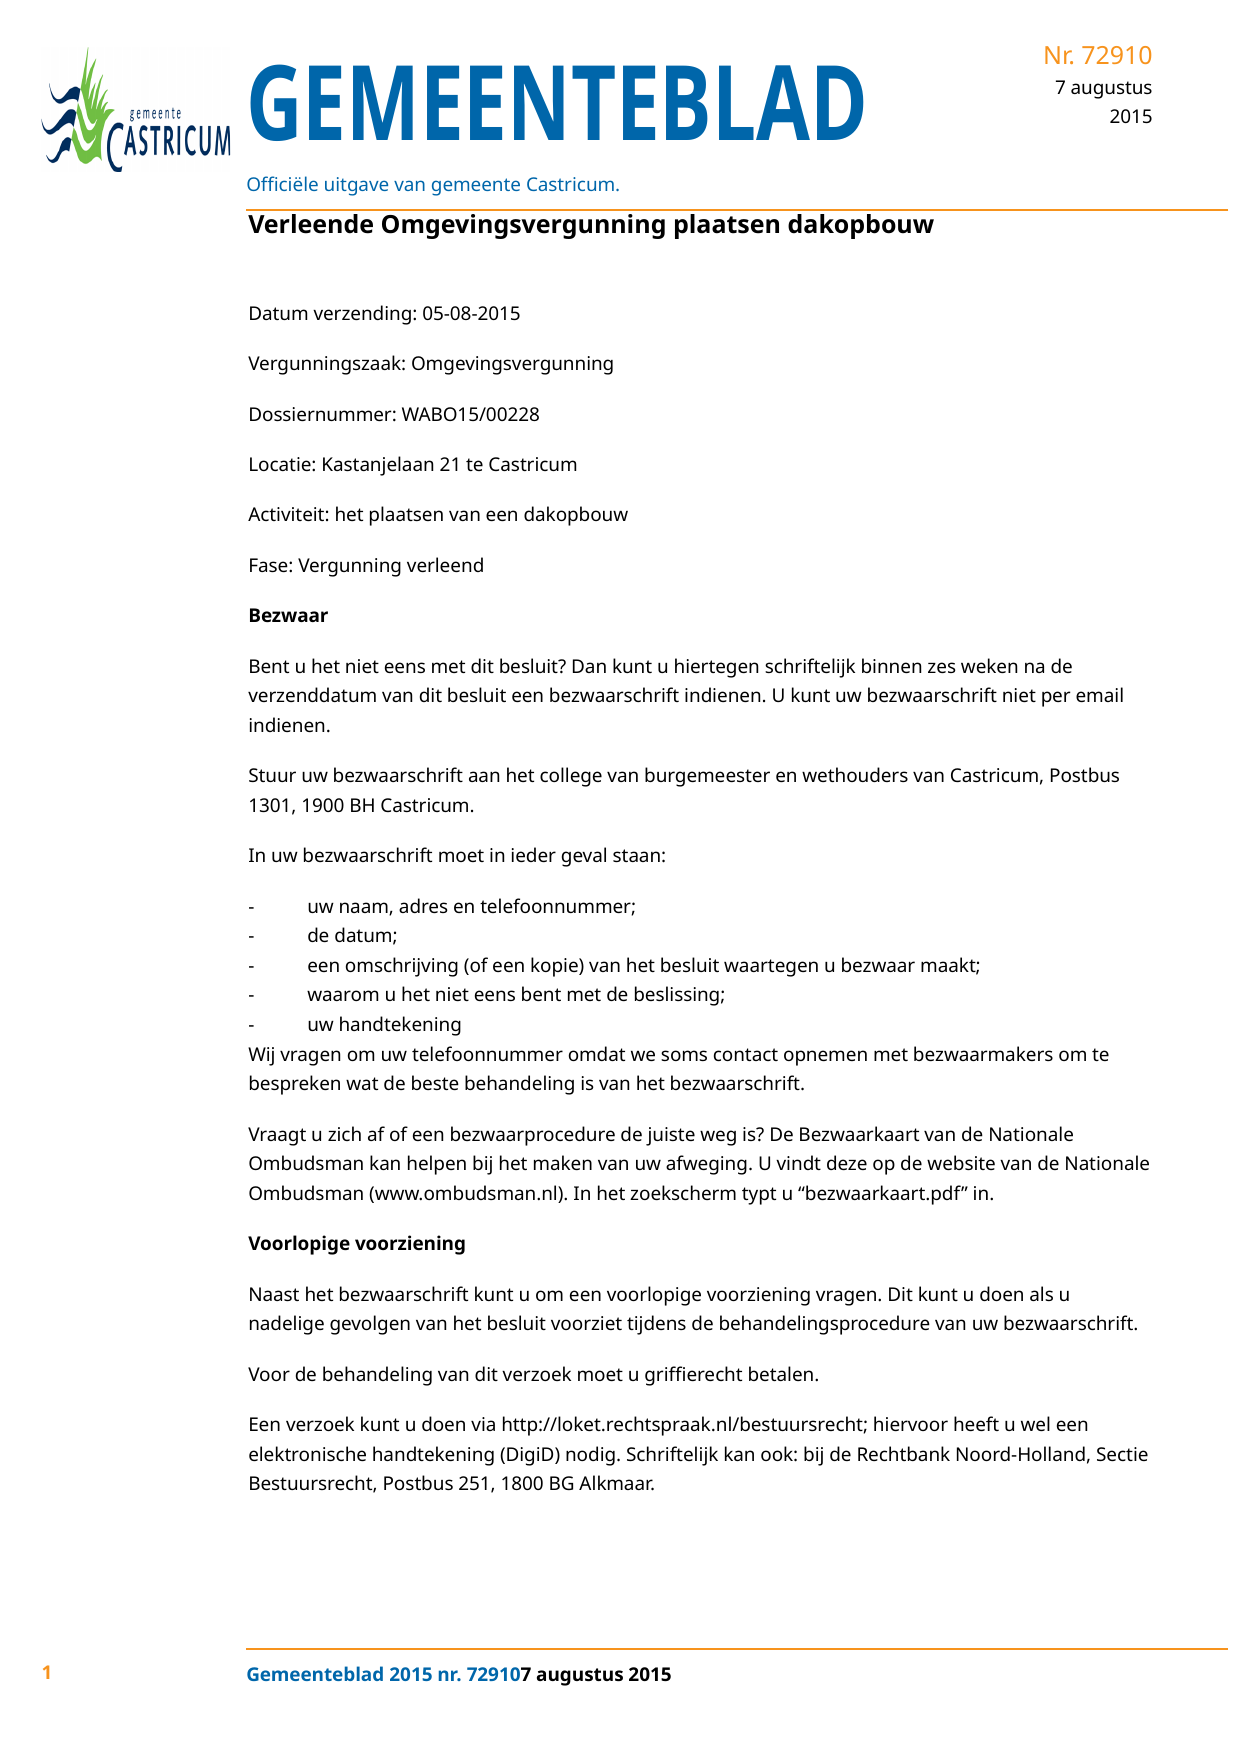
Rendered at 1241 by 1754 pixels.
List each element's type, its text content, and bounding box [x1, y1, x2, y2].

text Naast het bezwaarschrift kunt u om een voorlopige voorziening vragen. Dit kunt u doen als u nadelige gevolgen van het besluit voorziet tijdens de behandelingsprocedure van uw bezwaarschrift. [248, 1281, 1152, 1336]
text Verleende Omgevingsvergunning plaatsen dakopbouw [248, 211, 1152, 241]
list uw handtekening [248, 1011, 1152, 1037]
text Voor de behandeling van dit verzoek moet u griffierecht betalen. [248, 1361, 1152, 1386]
text Voorlopige voorziening [248, 1230, 1152, 1256]
text Wij vragen om uw telefoonnummer omdat we soms contact opnemen met bezwaarmakers om te bespreken wat de beste behandeling is van het bezwaarschrift. [248, 1041, 1152, 1096]
text Fase: Vergunning verleend [248, 552, 1152, 578]
text Activiteit: het plaatsen van een dakopbouw [248, 502, 1152, 527]
list de datum; [248, 922, 1152, 948]
text Vergunningszaak: Omgevingsvergunning [248, 350, 1152, 376]
text Bent u het niet eens met dit besluit? Dan kunt u hiertegen schriftelijk binnen zes weken na de verzenddatum van dit besluit een bezwaarschrift indienen. U kunt uw bezwaarschrift niet per email indienen. [248, 653, 1152, 738]
list uw naam, adres en telefoonnummer; [248, 893, 1152, 918]
text Stuur uw bezwaarschrift aan het college van burgemeester en wethouders van Castricum, Postbus 1301, 1900 BH Castricum. [248, 762, 1152, 818]
text Datum verzending: 05-08-2015 [248, 300, 1152, 326]
list waarom u het niet eens bent met de beslissing; [248, 982, 1152, 1007]
text Locatie: Kastanjelaan 21 te Castricum [248, 451, 1152, 477]
text In uw bezwaarschrift moet in ieder geval staan: [248, 842, 1152, 868]
picture [41, 47, 231, 172]
list een omschrijving (of een kopie) van het besluit waartegen u bezwaar maakt; [248, 952, 1152, 978]
text Een verzoek kunt u doen via http://loket.rechtspraak.nl/bestuursrecht; hiervoor heeft u wel een elektronische handtekening (DigiD) nodig. Schriftelijk kan ook: bij de Rechtbank Noord-Holland, Sectie Bestuursrecht, Postbus 251, 1800 BG Alkmaar. [248, 1411, 1152, 1496]
text Dossiernummer: WABO15/00228 [248, 401, 1152, 426]
text Vraagt u zich af of een bezwaarprocedure de juiste weg is? De Bezwaarkaart van de Nationale Ombudsman kan helpen bij het maken van uw afweging. U vindt deze op de website van de Nationale Ombudsman (www.ombudsman.nl). In het zoekscherm typt u “bezwaarkaart.pdf” in. [248, 1121, 1152, 1206]
text Bezwaar [248, 602, 1152, 628]
